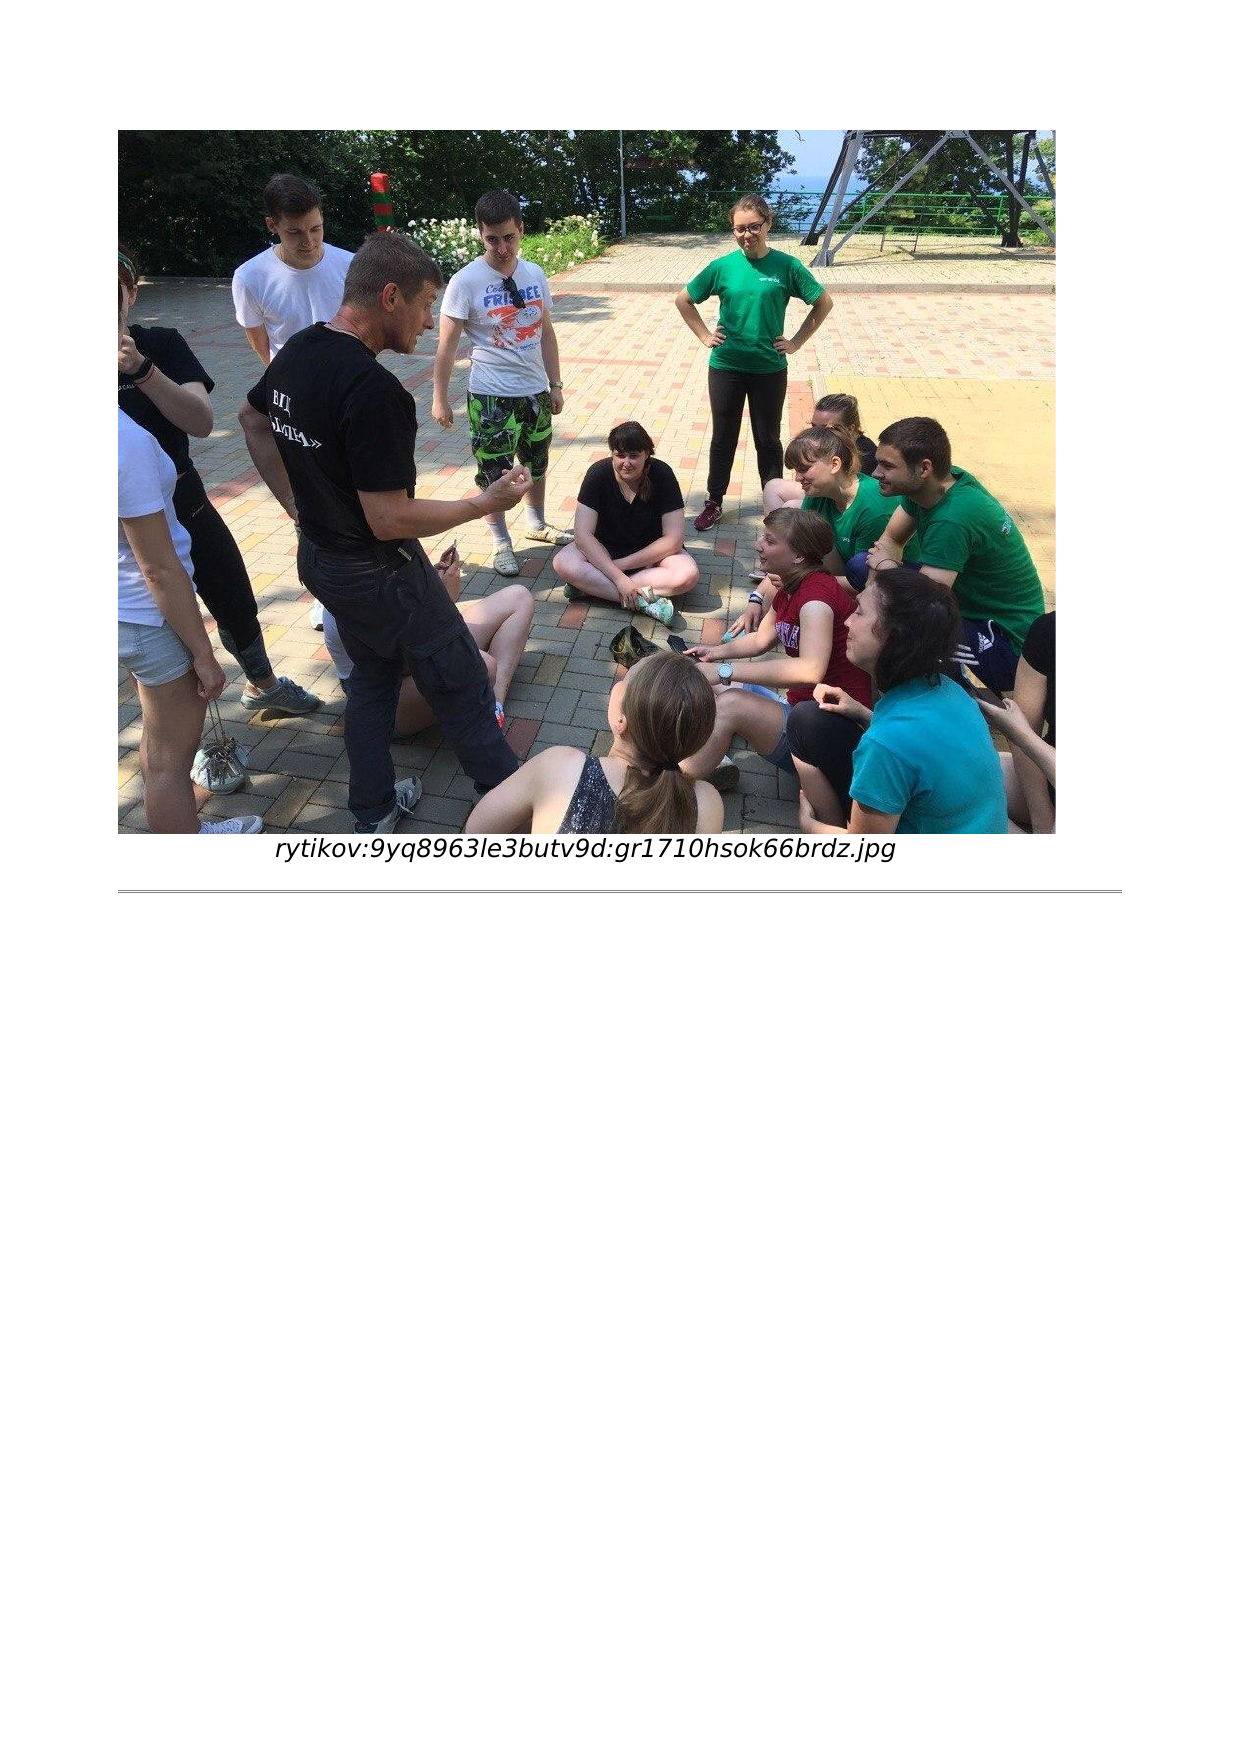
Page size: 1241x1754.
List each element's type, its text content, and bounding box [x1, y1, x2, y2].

picture [948, 690, 961, 702]
picture [118, 130, 1056, 834]
picture [870, 783, 886, 788]
picture [978, 772, 987, 793]
picture [860, 746, 872, 762]
text rytikov:9yq8963le3butv9d:gr1710hsok66brdz.jpg [118, 834, 1056, 863]
picture [976, 807, 985, 818]
picture [968, 784, 979, 806]
